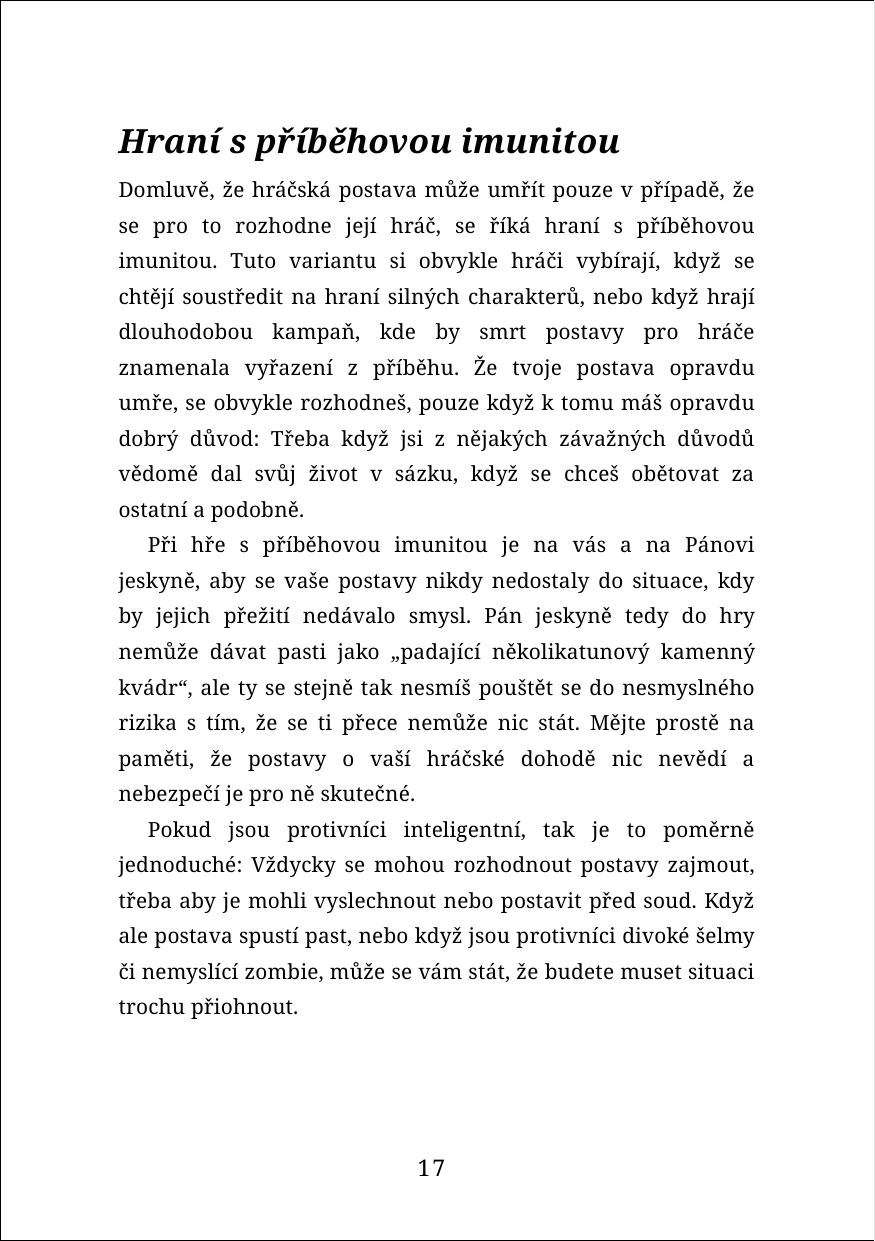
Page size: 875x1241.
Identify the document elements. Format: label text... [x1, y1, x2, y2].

text Domluvě, že hráčská postava může umřít pouze v případě, že se pro to rozhodne její hráč, se říká hraní s příběhovou imunitou. Tuto variantu si obvykle hráči vybírají, když se chtějí soustředit na hraní silných charakterů, nebo když hrají dlouhodobou kampaň, kde by smrt postavy pro hráče znamenala vyřazení z příběhu. Že tvoje postava opravdu umře, se obvykle rozhodneš, pouze když k tomu máš opravdu dobrý důvod: Třeba když jsi z nějakých závažných důvodů vědomě dal svůj život v sázku, když se chceš obětovat za ostatní a podobně. Při hře s příběhovou imunitou je na vás a na Pánovi jeskyně, aby se vaše postavy nikdy nedostaly do situace, kdy by jejich přežití nedávalo smysl. Pán jeskyně tedy do hry nemůže dávat pasti jako „padající několikatunový kamenný kvádr“, ale ty se stejně tak nesmíš pouštět se do nesmyslného rizika s tím, že se ti přece nemůže nic stát. Mějte prostě na paměti, že postavy o vaší hráčské dohodě nic nevědí a nebezpečí je pro ně skutečné. Pokud jsou protivníci inteligentní, tak je to poměrně jednoduché: Vždycky se mohou rozhodnout postavy zajmout, třeba aby je mohli vyslechnout nebo postavit před soud. Když ale postava spustí past, nebo když jsou protivníci divoké šelmy či nemyslící zombie, může se vám stát, že budete muset situaci trochu přiohnout. [118, 175, 756, 1021]
subtitle Hraní s příběhovou imunitou [118, 118, 756, 164]
